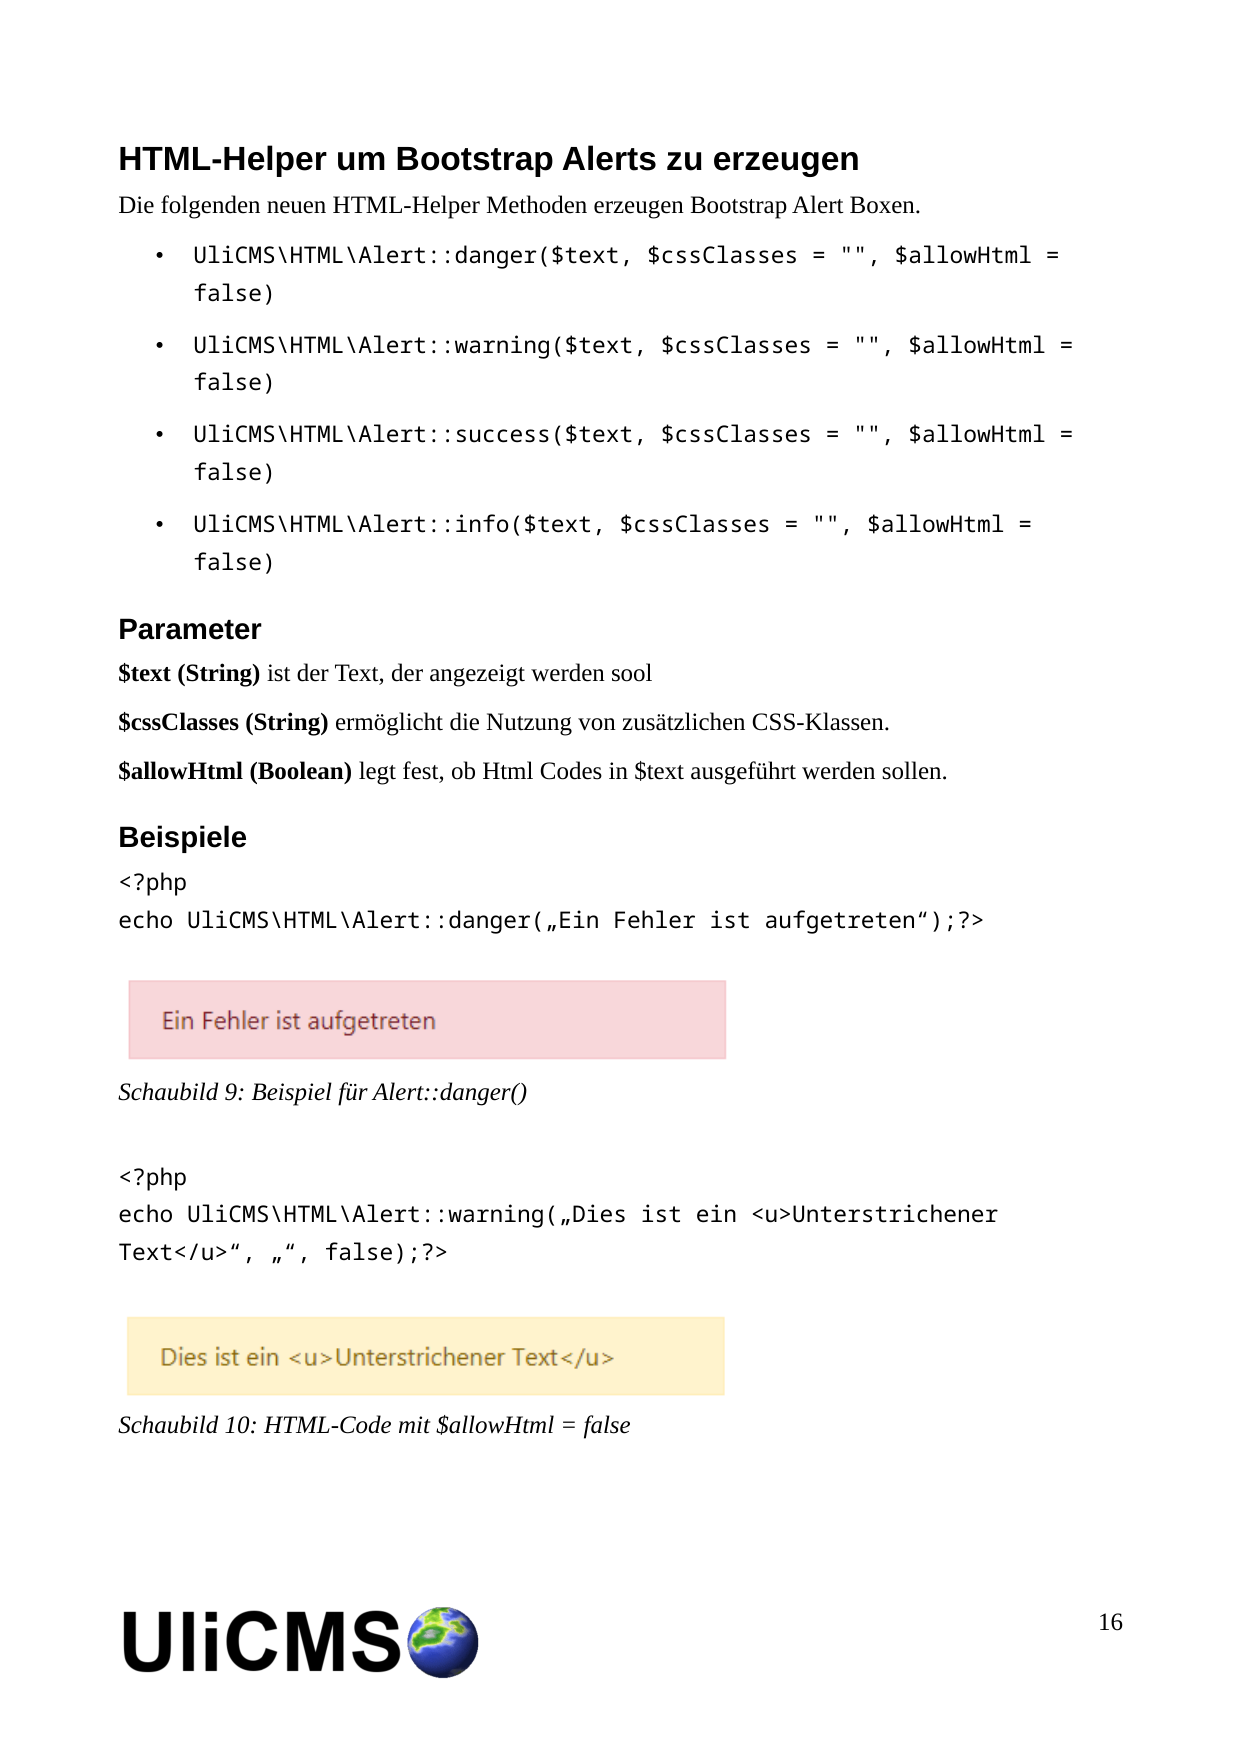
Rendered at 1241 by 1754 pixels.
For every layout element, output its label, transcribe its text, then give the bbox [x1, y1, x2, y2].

text <?php echo UliCMS\HTML\Alert::danger(„Ein Fehler ist aufgetreten“);?> [118, 866, 1123, 935]
list UliCMS\HTML\Alert::success($text, $cssClasses = "", $allowHtml = false) [156, 418, 1123, 487]
picture [118, 1300, 739, 1405]
list UliCMS\HTML\Alert::info($text, $cssClasses = "", $allowHtml = false) [156, 508, 1123, 577]
text $cssClasses (String) ermöglicht die Nutzung von zusätzlichen CSS-Klassen. [118, 707, 1123, 736]
text Die folgenden neuen HTML-Helper Methoden erzeugen Bootstrap Alert Boxen. [118, 190, 1123, 219]
subtitle Beispiele [118, 820, 1123, 854]
list UliCMS\HTML\Alert::warning($text, $cssClasses = "", $allowHtml = false) [156, 329, 1123, 397]
picture [118, 1607, 479, 1681]
picture [118, 968, 742, 1072]
text $text (String) ist der Text, der angezeigt werden sool [118, 658, 1123, 687]
subtitle Parameter [118, 612, 1123, 646]
text $allowHtml (Boolean) legt fest, ob Html Codes in $text ausgeführt werden sollen. [118, 756, 1123, 785]
text <?php echo UliCMS\HTML\Alert::warning(„Dies ist ein <u>Unterstrichener Text</u>“, „“, false);?> [118, 1161, 1123, 1267]
text Schaubild 9: Beispiel für Alert::danger() [118, 1072, 742, 1106]
list UliCMS\HTML\Alert::danger($text, $cssClasses = "", $allowHtml = false) [156, 239, 1123, 308]
text Schaubild 10: HTML-Code mit $allowHtml = false [118, 1405, 738, 1439]
subtitle HTML-Helper um Bootstrap Alerts zu erzeugen [118, 139, 1123, 178]
